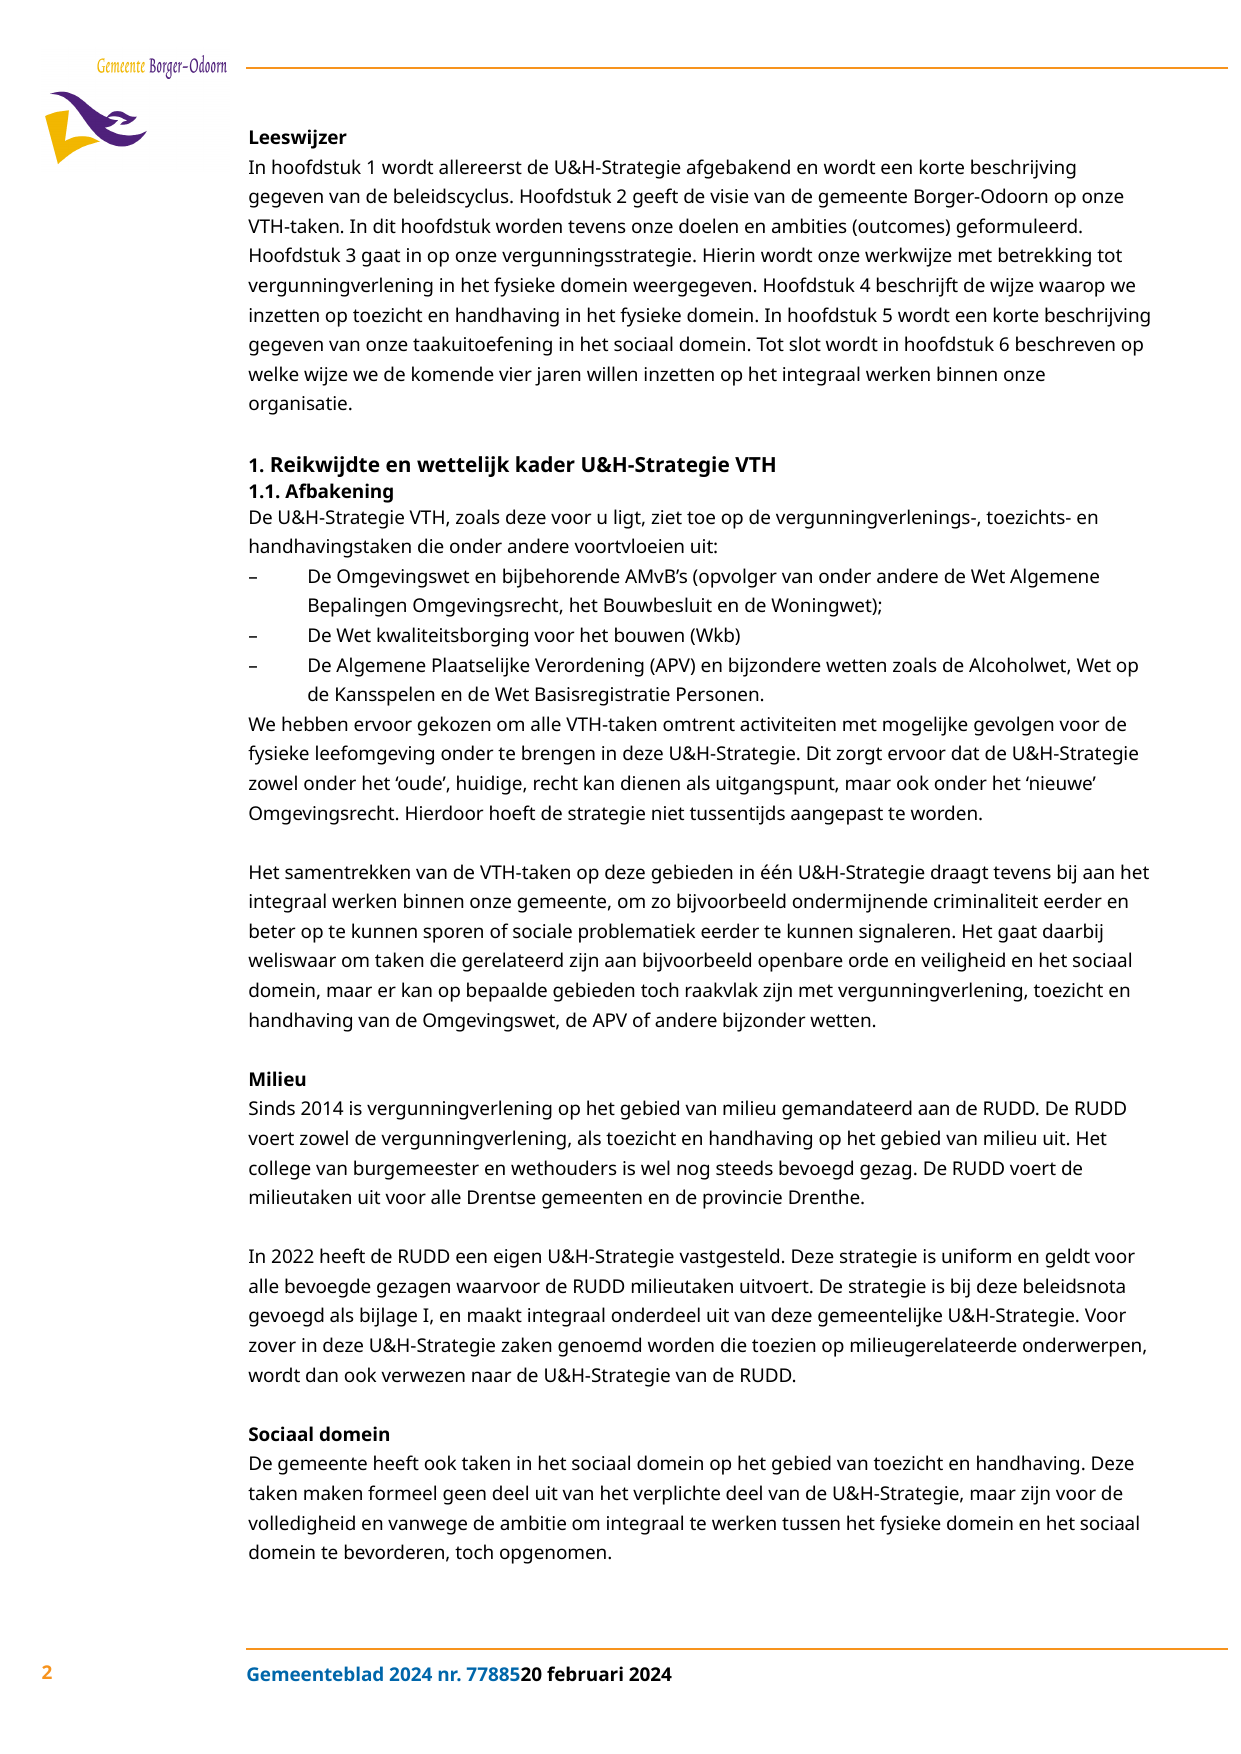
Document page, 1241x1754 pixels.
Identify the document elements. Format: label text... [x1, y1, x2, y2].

text 1. Reikwijdte en wettelijk kader U&H-Strategie VTH [248, 450, 1152, 478]
text Sinds 2014 is vergunningverlening op het gebied van milieu gemandateerd aan de RUDD. De RUDD voert zowel de vergunningverlening, als toezicht en handhaving op het gebied van milieu uit. Het college van burgemeester en wethouders is wel nog steeds bevoegd gezag. De RUDD voert de milieutaken uit voor alle Drentse gemeenten en de provincie Drenthe. [248, 1096, 1152, 1210]
text In hoofdstuk 1 wordt allereerst de U&H-Strategie afgebakend en wordt een korte beschrijving gegeven van de beleidscyclus. Hoofdstuk 2 geeft de visie van de gemeente Borger-Odoorn op onze VTH-taken. In dit hoofdstuk worden tevens onze doelen en ambities (outcomes) geformuleerd. Hoofdstuk 3 gaat in op onze vergunningsstrategie. Hierin wordt onze werkwijze met betrekking tot vergunningverlening in het fysieke domein weergegeven. Hoofdstuk 4 beschrijft de wijze waarop we inzetten op toezicht en handhaving in het fysieke domein. In hoofdstuk 5 wordt een korte beschrijving gegeven van onze taakuitoefening in het sociaal domein. Tot slot wordt in hoofdstuk 6 beschreven op welke wijze we de komende vier jaren willen inzetten op het integraal werken binnen onze organisatie. [248, 154, 1152, 416]
picture [41, 47, 231, 172]
list De Omgevingswet en bijbehorende AMvB’s (opvolger van onder andere de Wet Algemene Bepalingen Omgevingsrecht, het Bouwbesluit en de Woningwet); [248, 563, 1152, 618]
text In 2022 heeft de RUDD een eigen U&H-Strategie vastgesteld. Deze strategie is uniform en geldt voor alle bevoegde gezagen waarvoor de RUDD milieutaken uitvoert. De strategie is bij deze beleidsnota gevoegd als bijlage I, en maakt integraal onderdeel uit van deze gemeentelijke U&H-Strategie. Voor zover in deze U&H-Strategie zaken genoemd worden die toezien op milieugerelateerde onderwerpen, wordt dan ook verwezen naar de U&H-Strategie van de RUDD. [248, 1243, 1152, 1388]
text Het samentrekken van de VTH-taken op deze gebieden in één U&H-Strategie draagt tevens bij aan het integraal werken binnen onze gemeente, om zo bijvoorbeeld ondermijnende criminaliteit eerder en beter op te kunnen sporen of sociale problematiek eerder te kunnen signaleren. Het gaat daarbij weliswaar om taken die gerelateerd zijn aan bijvoorbeeld openbare orde en veiligheid en het sociaal domein, maar er kan op bepaalde gebieden toch raakvlak zijn met vergunningverlening, toezicht en handhaving van de Omgevingswet, de APV of andere bijzonder wetten. [248, 859, 1152, 1033]
list De Wet kwaliteitsborging voor het bouwen (Wkb) [248, 622, 1152, 648]
text Milieu [248, 1066, 1152, 1092]
text De gemeente heeft ook taken in het sociaal domein op het gebied van toezicht en handhaving. Deze taken maken formeel geen deel uit van het verplichte deel van de U&H-Strategie, maar zijn voor de volledigheid en vanwege de ambitie om integraal te werken tussen het fysieke domein en het sociaal domein te bevorderen, toch opgenomen. [248, 1451, 1152, 1565]
text 1.1. Afbakening [248, 478, 1152, 504]
text We hebben ervoor gekozen om alle VTH-taken omtrent activiteiten met mogelijke gevolgen voor de fysieke leefomgeving onder te brengen in deze U&H-Strategie. Dit zorgt ervoor dat de U&H-Strategie zowel onder het ‘oude’, huidige, recht kan dienen als uitgangspunt, maar ook onder het ‘nieuwe’ Omgevingsrecht. Hierdoor hoeft de strategie niet tussentijds aangepast te worden. [248, 711, 1152, 826]
list De Algemene Plaatselijke Verordening (APV) en bijzondere wetten zoals de Alcoholwet, Wet op de Kansspelen en de Wet Basisregistratie Personen. [248, 652, 1152, 707]
text De U&H-Strategie VTH, zoals deze voor u ligt, ziet toe op de vergunningverlenings-, toezichts- en handhavingstaken die onder andere voortvloeien uit: [248, 504, 1152, 559]
text Leeswijzer [248, 124, 1152, 150]
text Sociaal domein [248, 1421, 1152, 1447]
